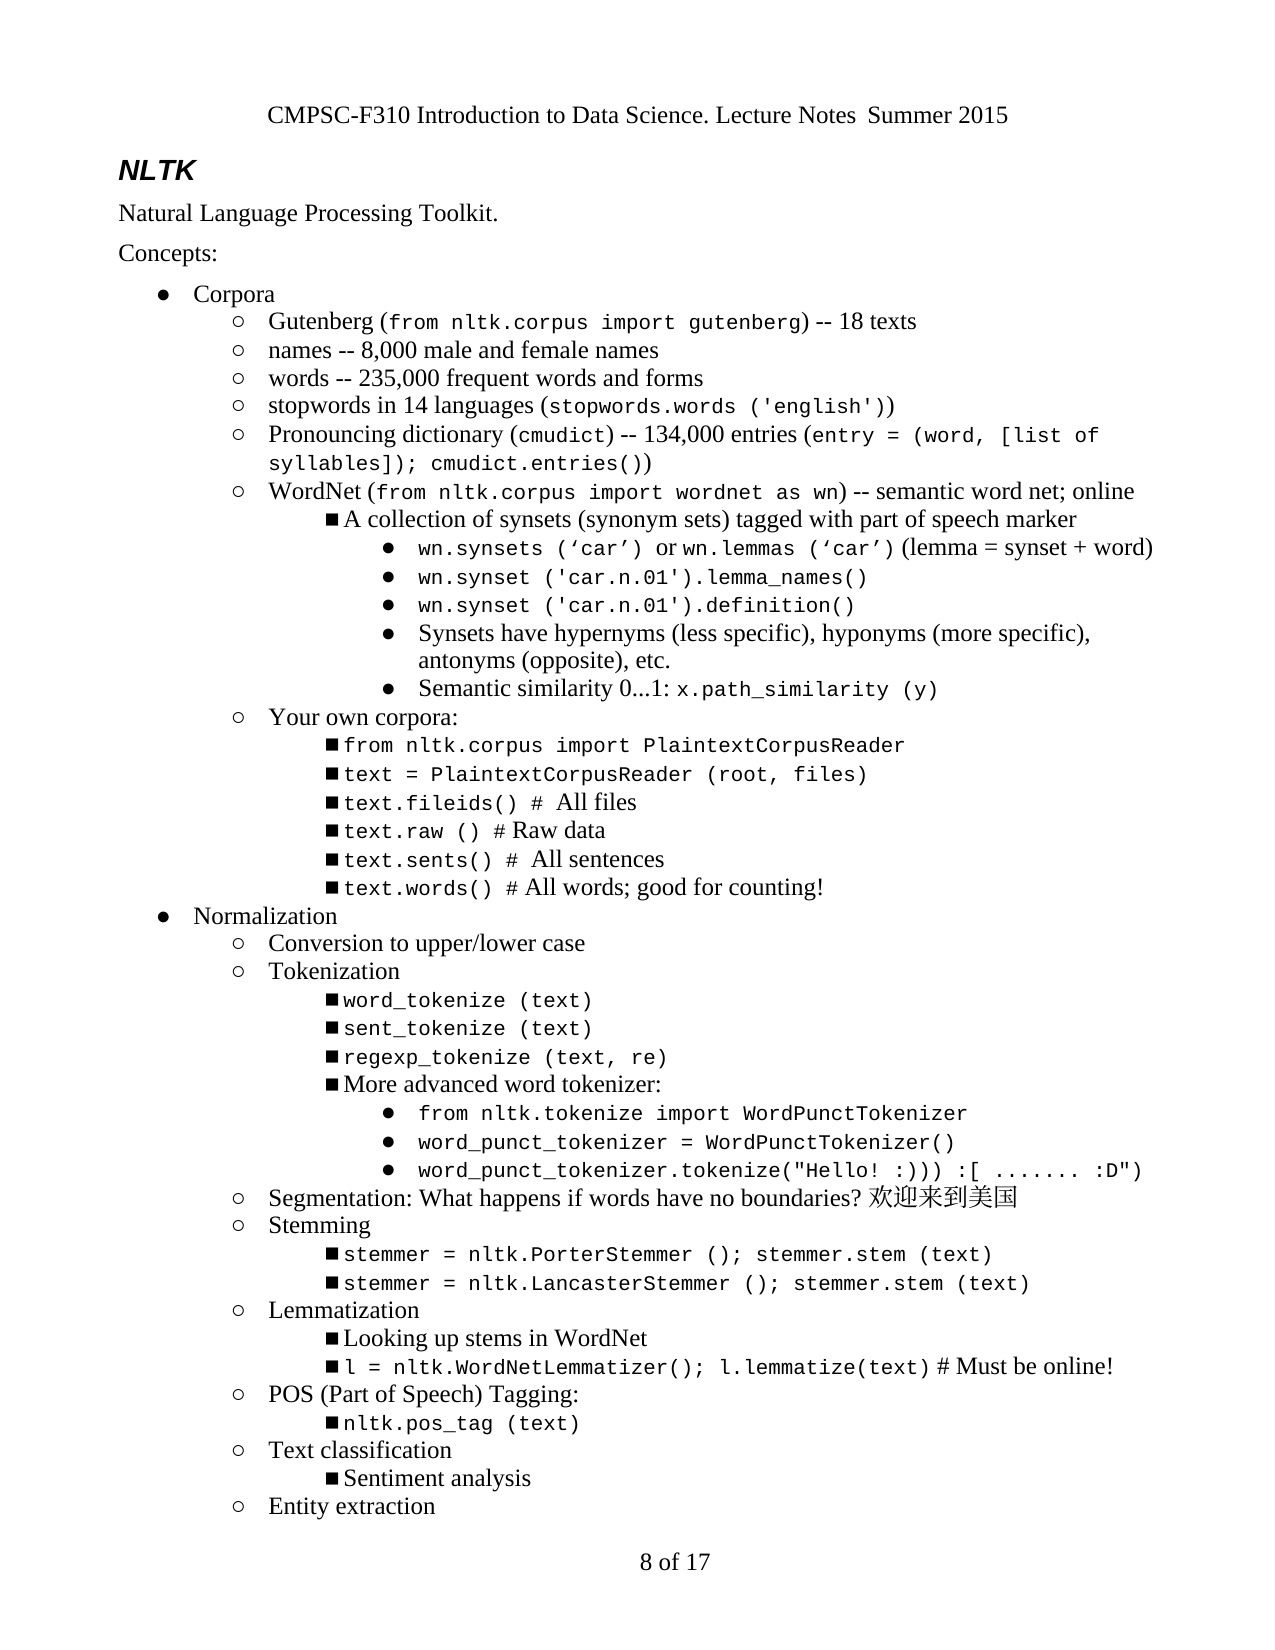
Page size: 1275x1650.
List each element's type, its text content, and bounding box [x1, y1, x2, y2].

list Conversion to upper/lower case [231, 929, 1157, 957]
list wn.synsets (‘car’) or wn.lemmas (‘car’) (lemma = synset + word) [381, 533, 1157, 562]
list Tokenization [231, 957, 1157, 985]
list POS (Part of Speech) Tagging: [231, 1380, 1157, 1408]
list names -- 8,000 male and female names [231, 336, 1157, 364]
list WordNet (from nltk.corpus import wordnet as wn) -- semantic word net; online [231, 477, 1157, 506]
list Gutenberg (from nltk.corpus import gutenberg) -- 18 texts [231, 307, 1157, 336]
list text.fileids() # All files [324, 788, 1157, 816]
list stemmer = nltk.LancasterStemmer (); stemmer.stem (text) [324, 1268, 1157, 1296]
list Segmentation: What happens if words have no boundaries? 欢迎来到美国 [231, 1184, 1157, 1212]
list Your own corpora: [231, 703, 1157, 731]
list stemmer = nltk.PorterStemmer (); stemmer.stem (text) [324, 1239, 1157, 1268]
list nltk.pos_tag (text) [324, 1408, 1157, 1437]
list from nltk.corpus import PlaintextCorpusReader [324, 731, 1157, 759]
list regexp_tokenize (text, re) [324, 1042, 1157, 1071]
list text.sents() # All sentences [324, 845, 1157, 873]
list Lemmatization [231, 1296, 1157, 1324]
list Semantic similarity 0...1: x.path_similarity (y) [381, 674, 1157, 703]
list words -- 235,000 frequent words and forms [231, 364, 1157, 391]
list A collection of synsets (synonym sets) tagged with part of speech marker [324, 506, 1157, 533]
list stopwords in 14 languages (stopwords.words ('english')) [231, 391, 1157, 420]
list Corpora [156, 280, 1157, 307]
list Looking up stems in WordNet [324, 1324, 1157, 1352]
text Natural Language Processing Toolkit. [118, 199, 1157, 227]
list l = nltk.WordNetLemmatizer(); l.lemmatize(text) # Must be online! [324, 1352, 1157, 1380]
list sent_tokenize (text) [324, 1013, 1157, 1042]
list word_tokenize (text) [324, 985, 1157, 1013]
list text.words() # All words; good for counting! [324, 873, 1157, 902]
list wn.synset ('car.n.01').definition() [381, 590, 1157, 619]
list text.raw () # Raw data [324, 816, 1157, 845]
list Pronouncing dictionary (cmudict) -- 134,000 entries (entry = (word, [list of syllables]); cmudict.entries()) [231, 420, 1157, 477]
subtitle NLTK [118, 154, 1157, 187]
list Sentiment analysis [324, 1464, 1157, 1492]
list text = PlaintextCorpusReader (root, files) [324, 759, 1157, 788]
list Synsets have hypernyms (less specific), hyponyms (more specific), antonyms (opposite), etc. [381, 619, 1157, 674]
list Entity extraction [231, 1492, 1157, 1520]
text Concepts: [118, 239, 1157, 267]
list Normalization [156, 902, 1157, 929]
list Text classification [231, 1437, 1157, 1464]
list More advanced word tokenizer: [324, 1071, 1157, 1098]
list from nltk.tokenize import WordPunctTokenizer [381, 1098, 1157, 1127]
list word_punct_tokenizer = WordPunctTokenizer() [381, 1127, 1157, 1155]
list word_punct_tokenizer.tokenize("Hello! :))) :[ ....... :D") [381, 1155, 1157, 1184]
list wn.synset ('car.n.01').lemma_names() [381, 562, 1157, 590]
list Stemming [231, 1212, 1157, 1239]
